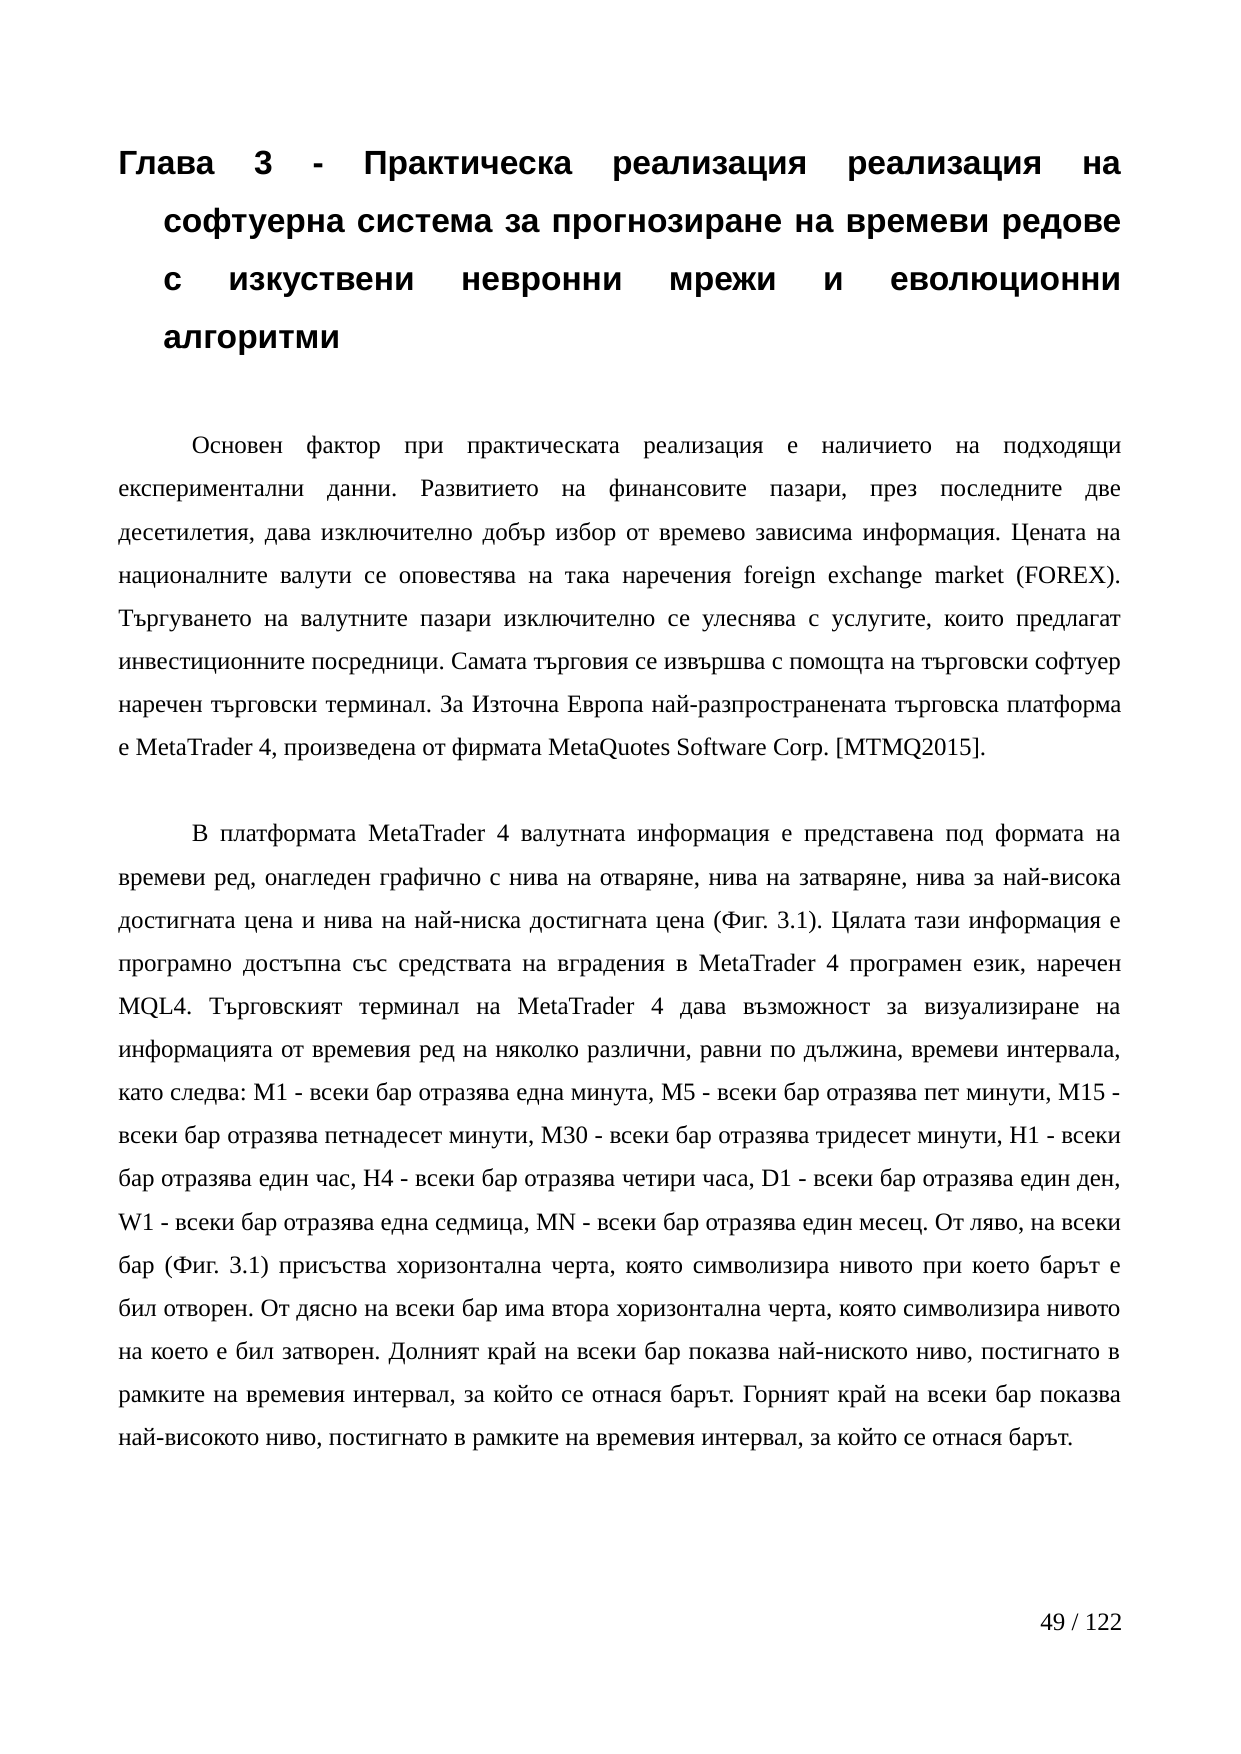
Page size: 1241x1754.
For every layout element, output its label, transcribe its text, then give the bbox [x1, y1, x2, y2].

text В платформата MetaTrader 4 валутната информация е представена под формата на времеви ред, онагледен графично с нива на отваряне, нива на затваряне, нива за най-висока достигната цена и нива на най-ниска достигната цена (Фиг. 3.1). Цялата тази информация е програмно достъпна със средствата на вградения в MetaTrader 4 програмен език, наречен MQL4. Търговският терминал на MetaTrader 4 дава възможност за визуализиране на информацията от времевия ред на няколко различни, равни по дължина, времеви интервала, като следва: M1 - всеки бар отразява една минута, М5 - всеки бар отразява пет минути, М15 - всеки бар отразява петнадесет минути, М30 - всеки бар отразява тридесет минути, H1 - всеки бар отразява един час, H4 - всеки бар отразява четири часа, D1 - всеки бар отразява един ден, W1 - всеки бар отразява една седмица, MN - всеки бар отразява един месец. От ляво, на всеки бар (Фиг. 3.1) присъства хоризонтална черта, която символизира нивото при което барът е бил отворен. От дясно на всеки бар има втора хоризонтална черта, която символизира нивото на което е бил затворен. Долният край на всеки бар показва най-ниското ниво, постигнато в рамките на времевия интервал, за който се отнася барът. Горният край на всеки бар показва най-високото ниво, постигнато в рамките на времевия интервал, за който се отнася барът. [118, 818, 1122, 1451]
text Основен фактор при практическата реализация е наличието на подходящи експериментални данни. Развитието на финансовите пазари, през последните две десетилетия, дава изключително добър избор от времево зависима информация. Цената на националните валути се оповестява на така наречения foreign exchange market (FOREX). Търгуването на валутните пазари изключително се улеснява с услугите, които предлагат инвестиционните посредници. Самата търговия се извършва с помощта на търговски софтуер наречен търговски терминал. За Източна Европа най-разпространената търговска платформа е MetaTrader 4, произведена от фирмата MetaQuotes Software Corp. [MTMQ2015]. [118, 430, 1122, 761]
subtitle Глава 3 - Практическа реализация реализация на софтуерна система за прогнозиране на времеви редове с изкуствени невронни мрежи и еволюционни алгоритми [118, 143, 1122, 356]
